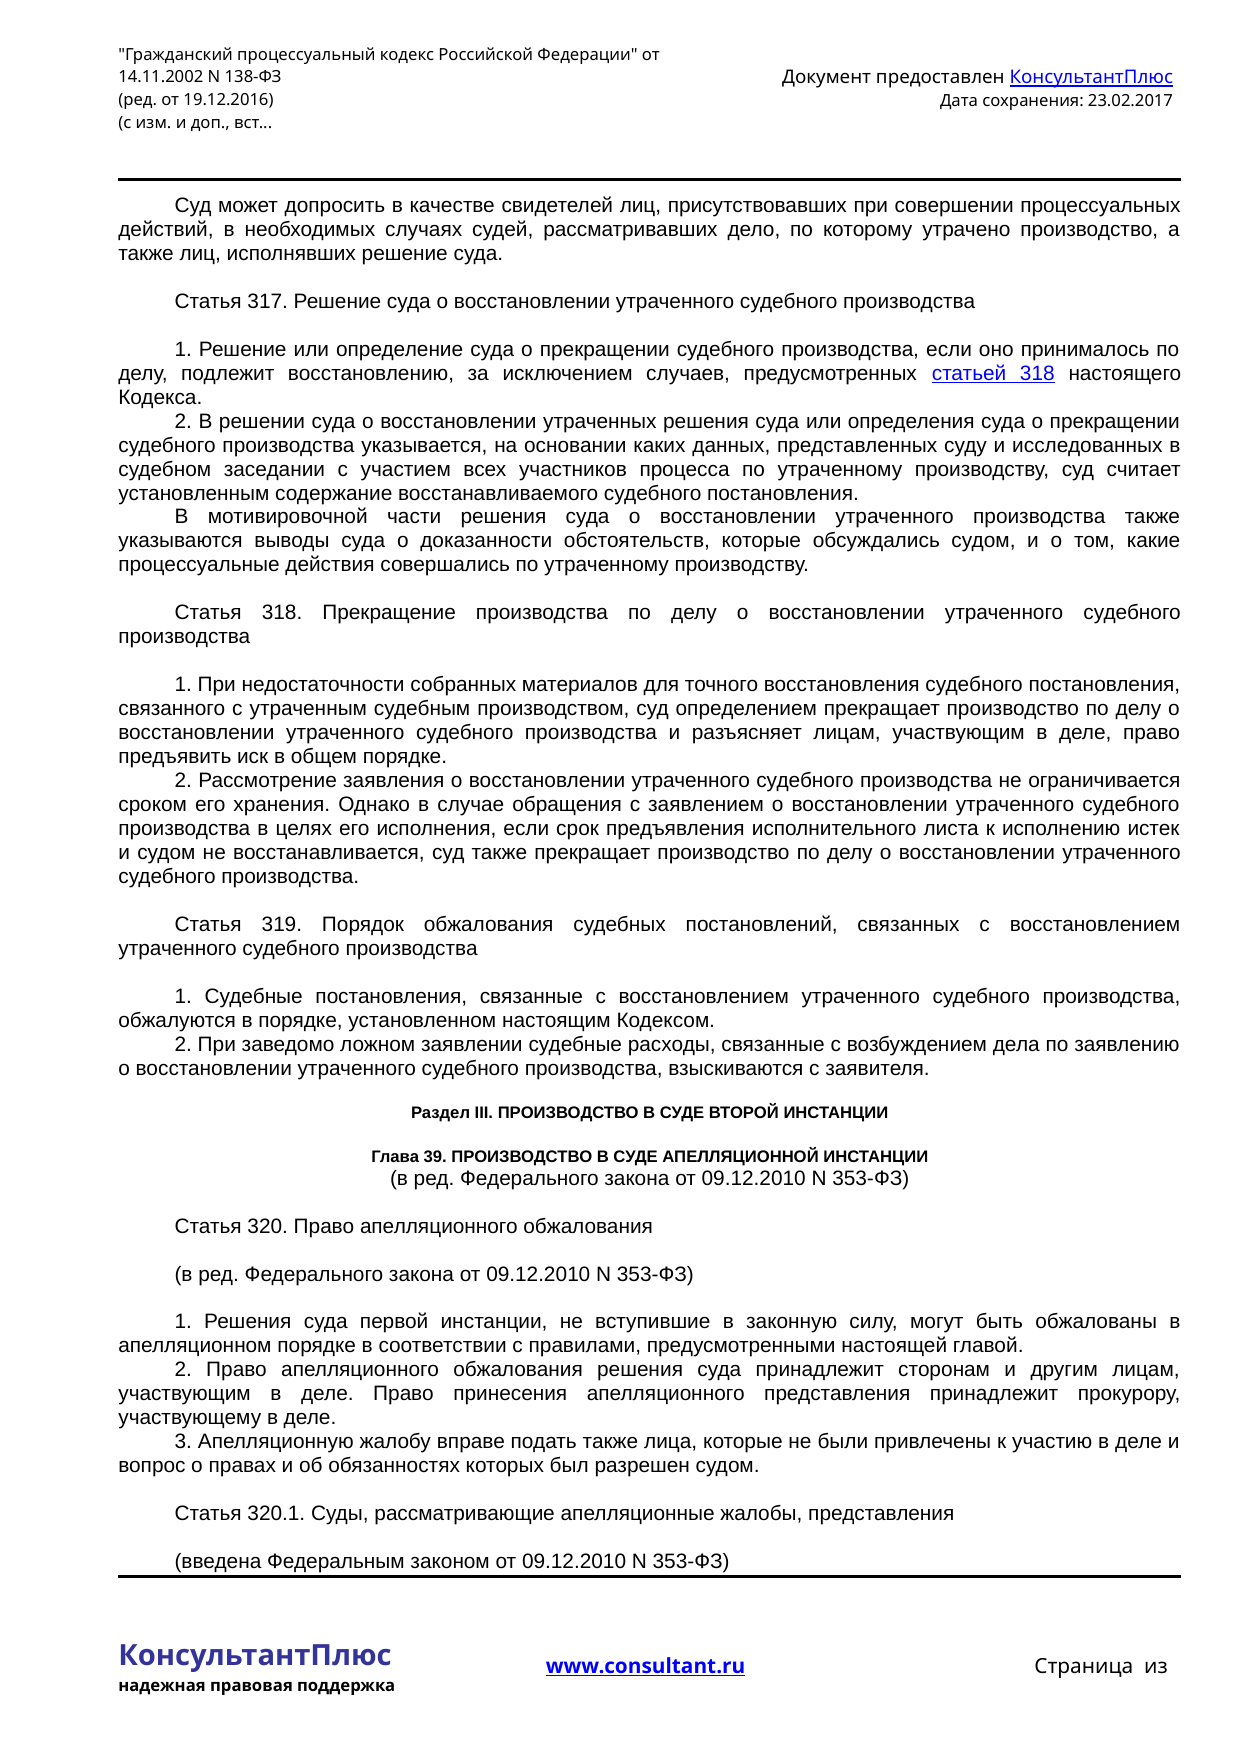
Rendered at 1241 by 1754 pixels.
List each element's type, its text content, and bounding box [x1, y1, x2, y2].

text 1. При недостаточности собранных материалов для точного восстановления судебного постановления, связанного с утраченным судебным производством, суд определением прекращает производство по делу о восстановлении утраченного судебного производства и разъясняет лицам, участвующим в деле, право предъявить иск в общем порядке. [118, 672, 1181, 768]
text 1. Решения суда первой инстанции, не вступившие в законную силу, могут быть обжалованы в апелляционном порядке в соответствии с правилами, предусмотренными настоящей главой. [118, 1309, 1181, 1357]
subtitle Статья 318. Прекращение производства по делу о восстановлении утраченного судебного производства [118, 600, 1181, 648]
text (в ред. Федерального закона от 09.12.2010 N 353-ФЗ) [118, 1261, 1181, 1285]
text 2. В решении суда о восстановлении утраченных решения суда или определения суда о прекращении судебного производства указывается, на основании каких данных, представленных суду и исследованных в судебном заседании с участием всех участников процесса по утраченному производству, суд считает установленным содержание восстанавливаемого судебного постановления. [118, 408, 1181, 504]
text Суд может допросить в качестве свидетелей лиц, присутствовавших при совершении процессуальных действий, в необходимых случаях судей, рассматривавших дело, по которому утрачено производство, а также лиц, исполнявших решение суда. [118, 193, 1181, 265]
text 1. Решение или определение суда о прекращении судебного производства, если оно принималось по делу, подлежит восстановлению, за исключением случаев, предусмотренных статьей 318 настоящего Кодекса. [118, 337, 1181, 408]
text (в ред. Федерального закона от 09.12.2010 N 353-ФЗ) [118, 1166, 1181, 1189]
text В мотивировочной части решения суда о восстановлении утраченного производства также указываются выводы суда о доказанности обстоятельств, которые обсуждались судом, и о том, какие процессуальные действия совершались по утраченному производству. [118, 504, 1181, 576]
title Глава 39. ПРОИЗВОДСТВО В СУДЕ АПЕЛЛЯЦИОННОЙ ИНСТАНЦИИ [118, 1146, 1181, 1166]
text 2. При заведомо ложном заявлении судебные расходы, связанные с возбуждением дела по заявлению о восстановлении утраченного судебного производства, взыскиваются с заявителя. [118, 1031, 1181, 1079]
subtitle Статья 320.1. Суды, рассматривающие апелляционные жалобы, представления [118, 1501, 1181, 1525]
title Раздел III. ПРОИЗВОДСТВО В СУДЕ ВТОРОЙ ИНСТАНЦИИ [118, 1103, 1181, 1122]
subtitle Статья 319. Порядок обжалования судебных постановлений, связанных с восстановлением утраченного судебного производства [118, 912, 1181, 959]
text 3. Апелляционную жалобу вправе подать также лица, которые не были привлечены к участию в деле и вопрос о правах и об обязанностях которых был разрешен судом. [118, 1429, 1181, 1477]
text (введена Федеральным законом от 09.12.2010 N 353-ФЗ) [118, 1549, 1181, 1573]
text 2. Рассмотрение заявления о восстановлении утраченного судебного производства не ограничивается сроком его хранения. Однако в случае обращения с заявлением о восстановлении утраченного судебного производства в целях его исполнения, если срок предъявления исполнительного листа к исполнению истек и судом не восстанавливается, суд также прекращает производство по делу о восстановлении утраченного судебного производства. [118, 768, 1181, 888]
text 1. Судебные постановления, связанные с восстановлением утраченного судебного производства, обжалуются в порядке, установленном настоящим Кодексом. [118, 983, 1181, 1031]
text 2. Право апелляционного обжалования решения суда принадлежит сторонам и другим лицам, участвующим в деле. Право принесения апелляционного представления принадлежит прокурору, участвующему в деле. [118, 1357, 1181, 1429]
subtitle Статья 317. Решение суда о восстановлении утраченного судебного производства [118, 289, 1181, 313]
subtitle Статья 320. Право апелляционного обжалования [118, 1213, 1181, 1237]
